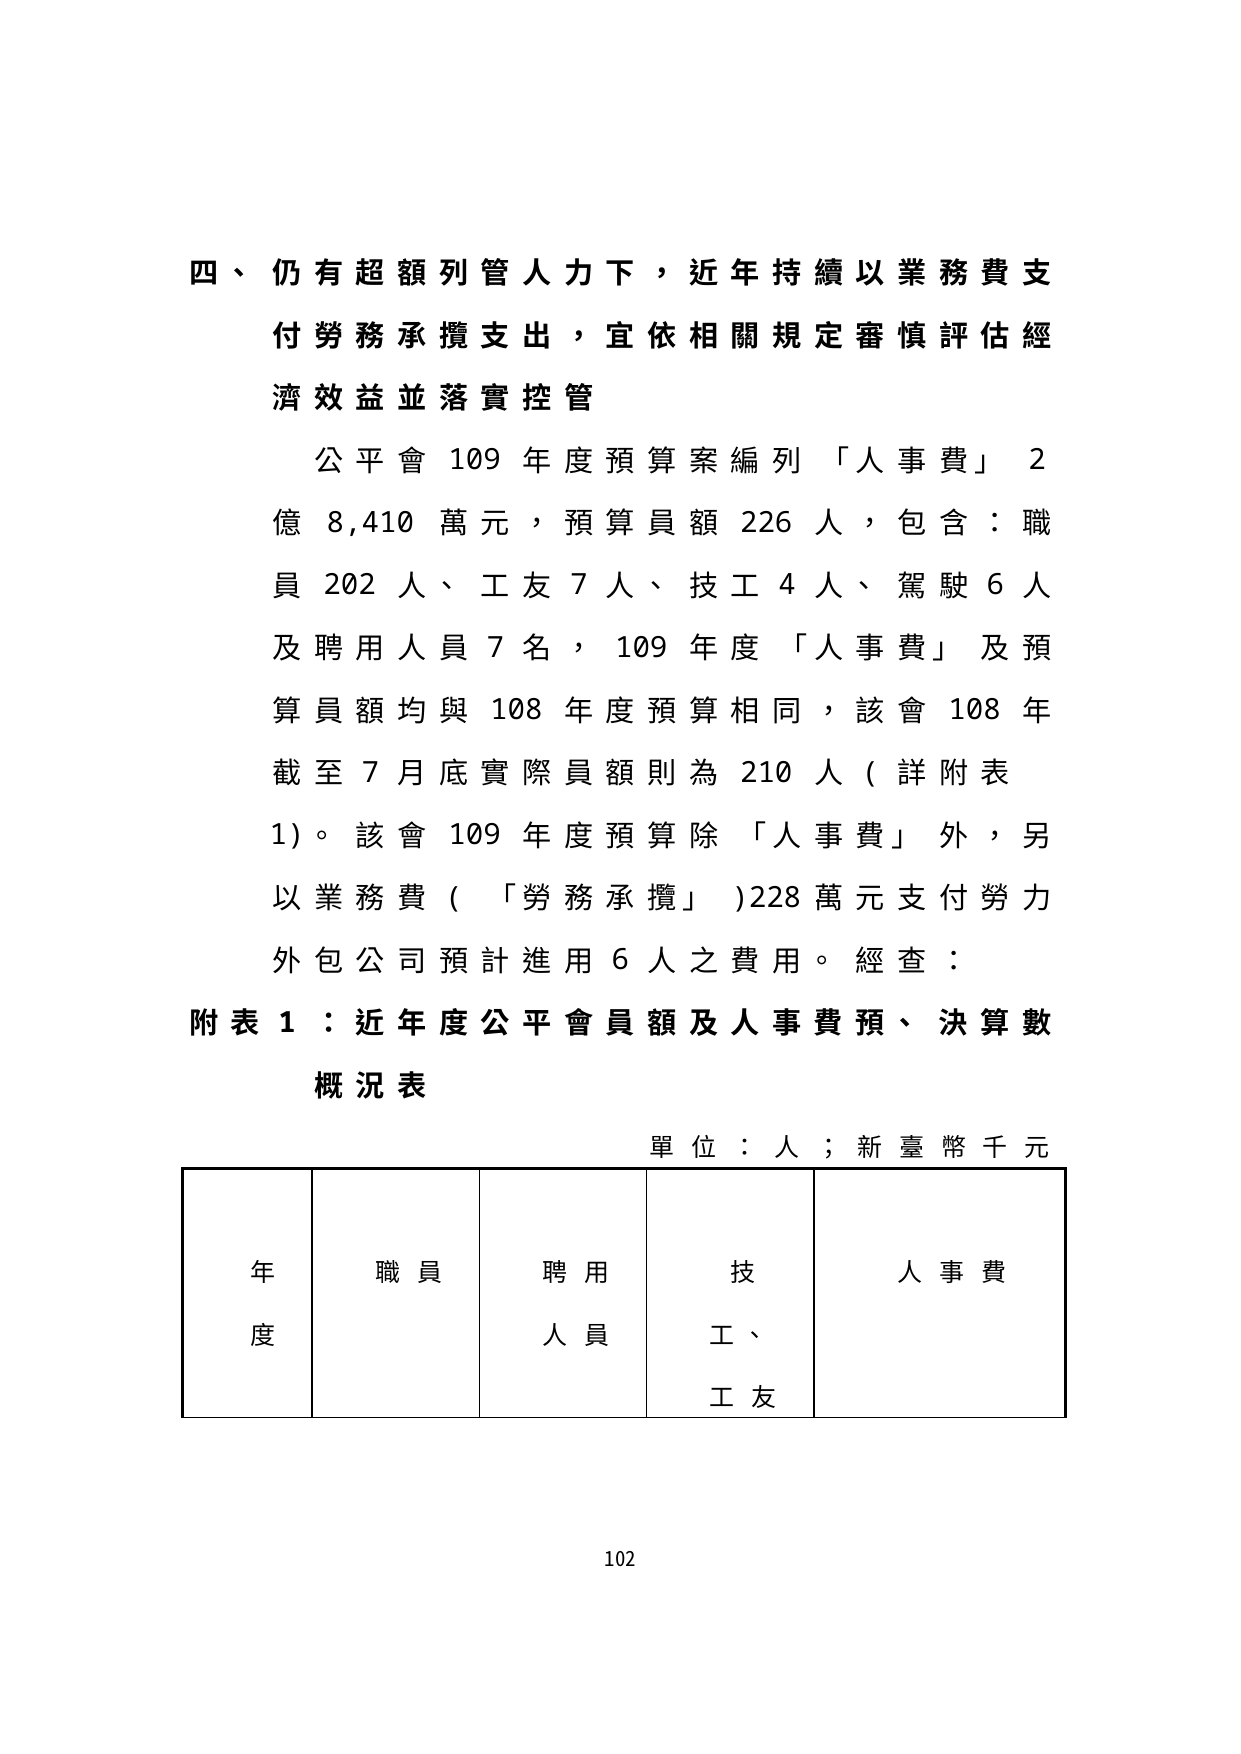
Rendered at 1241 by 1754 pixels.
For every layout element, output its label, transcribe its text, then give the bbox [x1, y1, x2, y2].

text 單位：人；新臺幣千元 [183, 1104, 1058, 1167]
text 四、仍有超額列管人力下，近年持續以業務費支付勞務承攬支出，宜依相關規定審慎評估經濟效益並落實控管 [183, 229, 1058, 417]
text 附表1：近年度公平會員額及人事費預、決算數概況表 [183, 979, 1058, 1104]
table_header 技工、工友 [647, 1170, 813, 1417]
table_header 聘用人員 [480, 1170, 646, 1417]
table_header 年度 [184, 1170, 311, 1417]
table_header 職員 [313, 1170, 479, 1417]
text 公平會109年度預算案編列「人事費」2億8,410萬元，預算員額226人，包含：職員202人、工友7人、技工4人、駕駛6人及聘用人員7名，109年度「人事費」及預算員額均與108年度預算相同，該會108年截至7月底實際員額則為210人(詳附表1)。該會109年度預算除「人事費」外，另以業務費(「勞務承攬」)228萬元支付勞力外包公司預計進用6人之費用。經查： [242, 417, 1058, 979]
table_header 人事費 [815, 1170, 1064, 1417]
